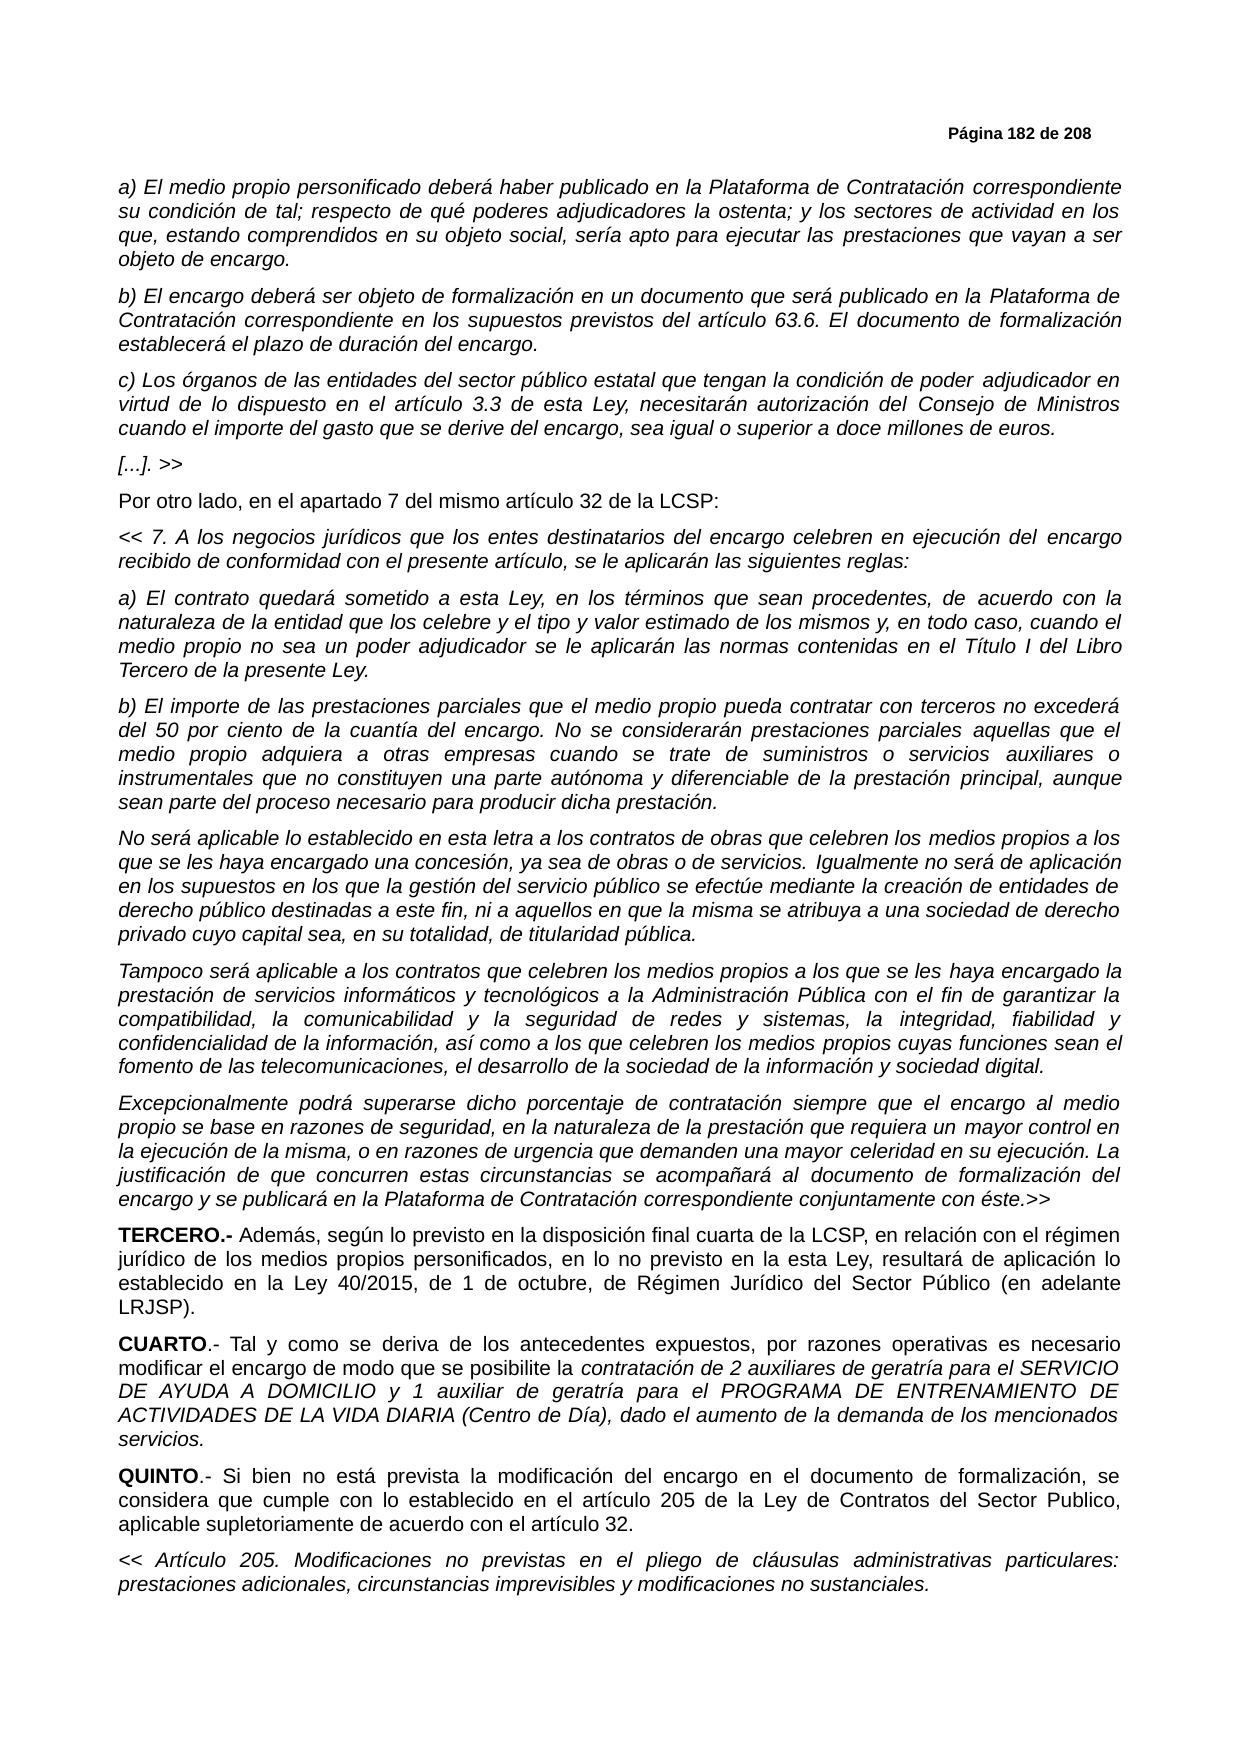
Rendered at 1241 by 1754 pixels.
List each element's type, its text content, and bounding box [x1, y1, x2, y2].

text b) El importe de las prestaciones parciales que el medio propio pueda contratar con terceros no excederá del 50 por ciento de la cuantía del encargo. No se considerarán prestaciones parciales aquellas que el medio propio adquiera a otras empresas cuando se trate de suministros o servicios auxiliares o instrumentales que no constituyen una parte autónoma y diferenciable de la prestación principal, aunque sean parte del proceso necesario para producir dicha prestación. [118, 694, 1122, 814]
text << Artículo 205. Modificaciones no previstas en el pliego de cláusulas administrativas particulares: prestaciones adicionales, circunstancias imprevisibles y modificaciones no sustanciales. [118, 1548, 1122, 1596]
text c) Los órganos de las entidades del sector público estatal que tengan la condición de poder adjudicador en virtud de lo dispuesto en el artículo 3.3 de esta Ley, necesitarán autorización del Consejo de Ministros cuando el importe del gasto que se derive del encargo, sea igual o superior a doce millones de euros. [118, 368, 1122, 440]
text [...]. >> [118, 452, 1122, 476]
text b) El encargo deberá ser objeto de formalización en un documento que será publicado en la Plataforma de Contratación correspondiente en los supuestos previstos del artículo 63.6. El documento de formalización establecerá el plazo de duración del encargo. [118, 283, 1122, 355]
text CUARTO.- Tal y como se deriva de los antecedentes expuestos, por razones operativas es necesario modificar el encargo de modo que se posibilite la contratación de 2 auxiliares de geratría para el SERVICIO DE AYUDA A DOMICILIO y 1 auxiliar de geratría para el PROGRAMA DE ENTRENAMIENTO DE ACTIVIDADES DE LA VIDA DIARIA (Centro de Día), dado el aumento de la demanda de los mencionados servicios. [118, 1331, 1122, 1451]
text Por otro lado, en el apartado 7 del mismo artículo 32 de la LCSP: [118, 489, 1122, 513]
text a) El medio propio personificado deberá haber publicado en la Plataforma de Contratación correspondiente su condición de tal; respecto de qué poderes adjudicadores la ostenta; y los sectores de actividad en los que, estando comprendidos en su objeto social, sería apto para ejecutar las prestaciones que vayan a ser objeto de encargo. [118, 175, 1122, 271]
text Tampoco será aplicable a los contratos que celebren los medios propios a los que se les haya encargado la prestación de servicios informáticos y tecnológicos a la Administración Pública con el fin de garantizar la compatibilidad, la comunicabilidad y la seguridad de redes y sistemas, la integridad, fiabilidad y confidencialidad de la información, así como a los que celebren los medios propios cuyas funciones sean el fomento de las telecomunicaciones, el desarrollo de la sociedad de la información y sociedad digital. [118, 958, 1122, 1078]
text TERCERO.- Además, según lo previsto en la disposición final cuarta de la LCSP, en relación con el régimen jurídico de los medios propios personificados, en lo no previsto en la esta Ley, resultará de aplicación lo establecido en la Ley 40/2015, de 1 de octubre, de Régimen Jurídico del Sector Público (en adelante LRJSP). [118, 1223, 1122, 1319]
text No será aplicable lo establecido en esta letra a los contratos de obras que celebren los medios propios a los que se les haya encargado una concesión, ya sea de obras o de servicios. Igualmente no será de aplicación en los supuestos en los que la gestión del servicio público se efectúe mediante la creación de entidades de derecho público destinadas a este fin, ni a aquellos en que la misma se atribuya a una sociedad de derecho privado cuyo capital sea, en su totalidad, de titularidad pública. [118, 826, 1122, 946]
text << 7. A los negocios jurídicos que los entes destinatarios del encargo celebren en ejecución del encargo recibido de conformidad con el presente artículo, se le aplicarán las siguientes reglas: [118, 525, 1122, 573]
text Excepcionalmente podrá superarse dicho porcentaje de contratación siempre que el encargo al medio propio se base en razones de seguridad, en la naturaleza de la prestación que requiera un mayor control en la ejecución de la misma, o en razones de urgencia que demanden una mayor celeridad en su ejecución. La justificación de que concurren estas circunstancias se acompañará al documento de formalización del encargo y se publicará en la Plataforma de Contratación correspondiente conjuntamente con éste.>> [118, 1091, 1122, 1211]
text a) El contrato quedará sometido a esta Ley, en los términos que sean procedentes, de acuerdo con la naturaleza de la entidad que los celebre y el tipo y valor estimado de los mismos y, en todo caso, cuando el medio propio no sea un poder adjudicador se le aplicarán las normas contenidas en el Título I del Libro Tercero de la presente Ley. [118, 586, 1122, 681]
text QUINTO.- Si bien no está prevista la modificación del encargo en el documento de formalización, se considera que cumple con lo establecido en el artículo 205 de la Ley de Contratos del Sector Publico, aplicable supletoriamente de acuerdo con el artículo 32. [118, 1464, 1122, 1536]
